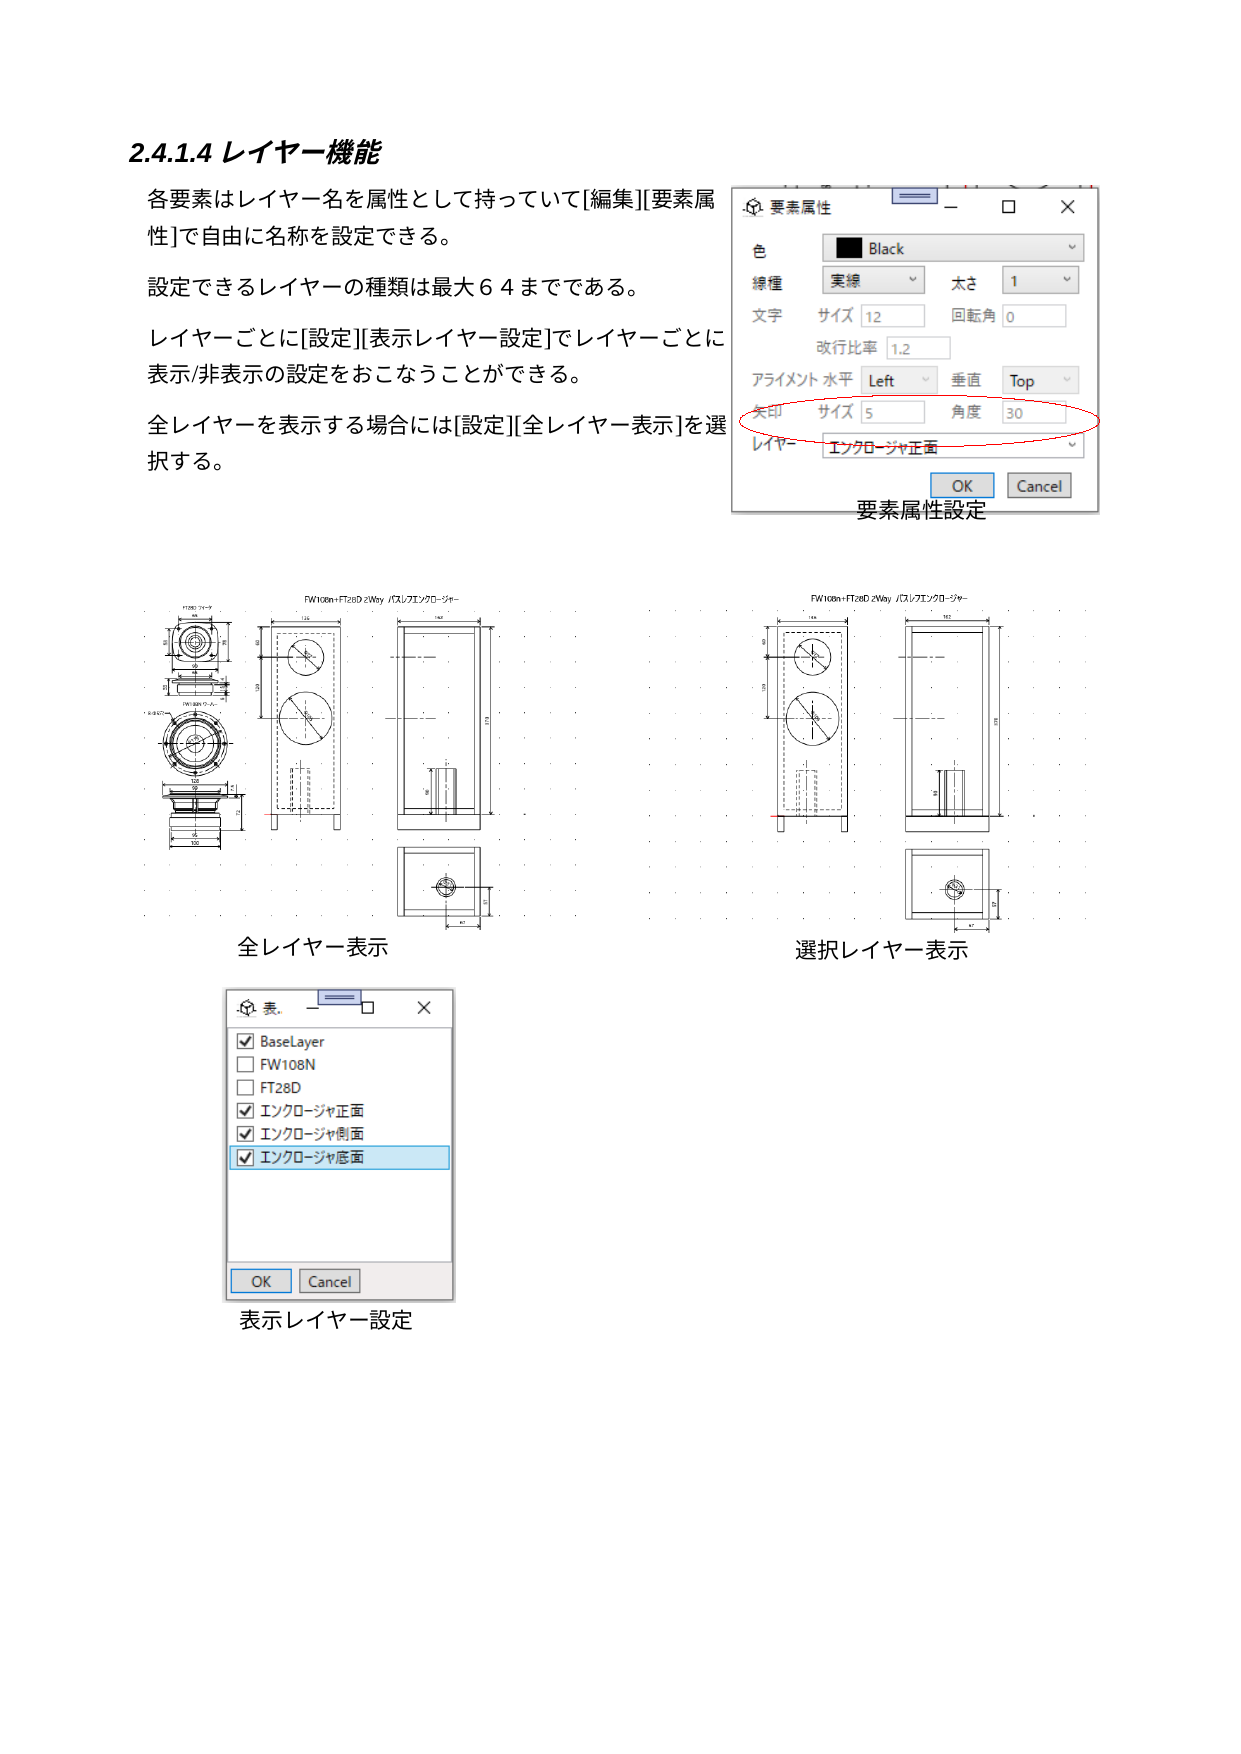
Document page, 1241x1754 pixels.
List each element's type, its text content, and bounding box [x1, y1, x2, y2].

text [1100, 270, 1187, 301]
picture [129, 595, 593, 931]
picture [634, 594, 1103, 934]
subtitle 2.4.1.4レイヤー機能 [129, 131, 1187, 170]
text 設定できるレイヤーの種類は最大６４までである。 [148, 270, 731, 301]
text 各要素はレイヤー名を属性として持っていて[編集][要素属性]で自由に名称を設定できる。 [148, 182, 1187, 250]
text [1100, 321, 1187, 389]
text [1100, 408, 1187, 476]
picture [731, 185, 1100, 515]
picture [221, 987, 456, 1303]
text 全レイヤーを表示する場合には[設定][全レイヤー表示]を選択する。 [148, 408, 731, 476]
text レイヤーごとに[設定][表示レイヤー設定]でレイヤーごとに表示/非表示の設定をおこなうことができる。 [148, 321, 731, 389]
